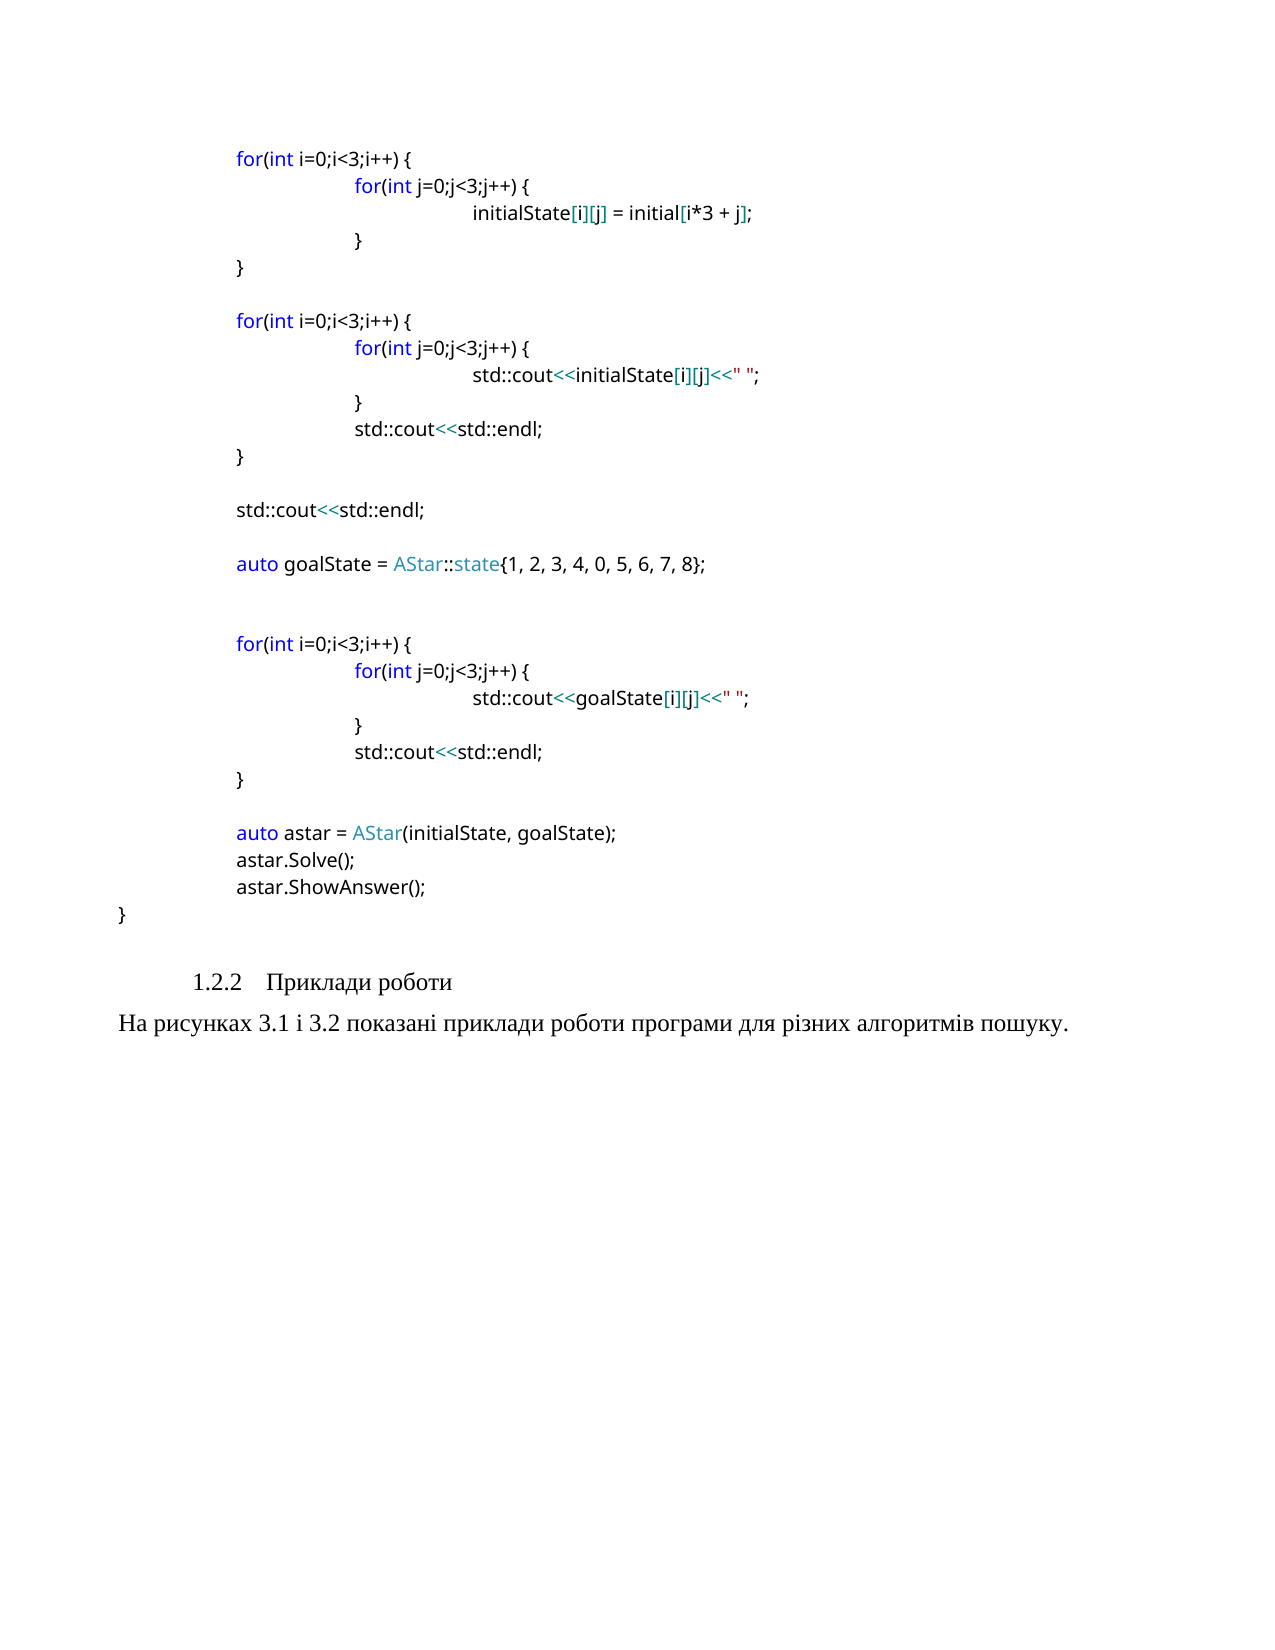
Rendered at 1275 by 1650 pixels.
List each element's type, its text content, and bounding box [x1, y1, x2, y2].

text astar.ShowAnswer(); [118, 873, 1157, 901]
text auto goalState = AStar::state{1, 2, 3, 4, 0, 5, 6, 7, 8}; [118, 550, 1157, 577]
text for(int i=0;i<3;i++) { [118, 307, 1157, 334]
text На рисунках 3.1 і 3.2 показані приклади роботи програми для різних алгоритмів пошуку. [118, 1008, 1157, 1037]
text for(int i=0;i<3;i++) { [118, 631, 1157, 658]
text std::cout<<std::endl; [118, 739, 1157, 766]
text } [118, 901, 1157, 927]
text for(int j=0;j<3;j++) { [118, 172, 1157, 199]
text } [118, 226, 1157, 253]
text initialState[i][j] = initial[i*3 + j]; [118, 199, 1157, 226]
text } [118, 766, 1157, 793]
text } [118, 712, 1157, 739]
text } [118, 253, 1157, 280]
text astar.Solve(); [118, 847, 1157, 873]
text for(int j=0;j<3;j++) { [118, 334, 1157, 361]
text auto astar = AStar(initialState, goalState); [118, 819, 1157, 847]
text std::cout<<std::endl; [118, 415, 1157, 442]
text std::cout<<std::endl; [118, 496, 1157, 523]
text for(int i=0;i<3;i++) { [118, 145, 1157, 172]
text std::cout<<goalState[i][j]<<" "; [118, 685, 1157, 712]
subtitle Приклади роботи [118, 967, 1157, 996]
text } [118, 388, 1157, 415]
text for(int j=0;j<3;j++) { [118, 658, 1157, 685]
text } [118, 442, 1157, 469]
text std::cout<<initialState[i][j]<<" "; [118, 361, 1157, 388]
